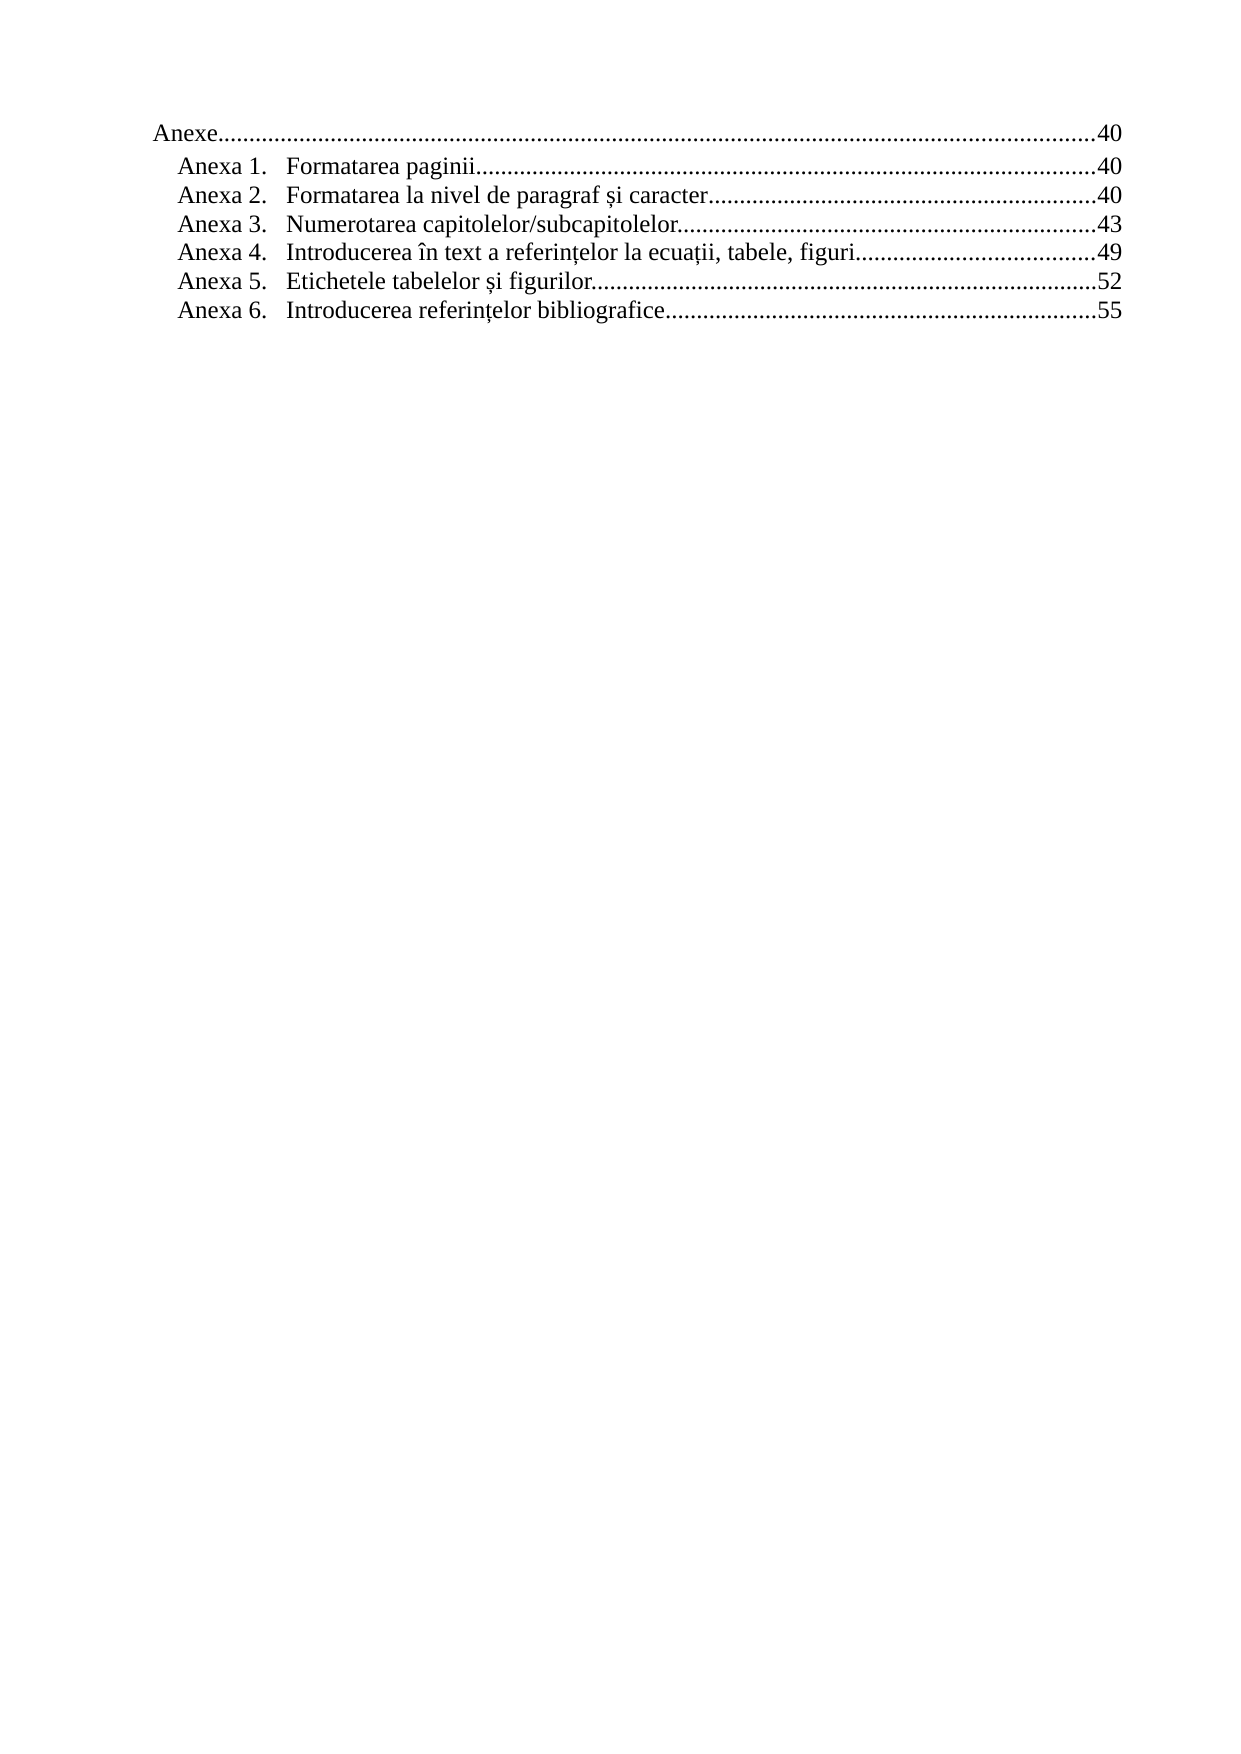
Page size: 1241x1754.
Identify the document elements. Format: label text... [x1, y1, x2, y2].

text Anexa 3. Numerotarea capitolelor/subcapitolelor... 43 [177, 209, 1122, 237]
text Anexa 4. Introducerea în text a referințelor la ecuații, tabele, figuri... 49 [177, 237, 1122, 266]
text Anexa 5. Etichetele tabelelor și figurilor. 52 [177, 266, 1122, 295]
text Anexa 6. Introducerea referințelor bibliografice. 55 [177, 295, 1122, 324]
text Anexe. 40 [148, 118, 1122, 147]
text Anexa 2. Formatarea la nivel de paragraf și caracter 40 [177, 180, 1122, 209]
text Anexa 1. Formatarea paginii. 40 [177, 151, 1122, 180]
